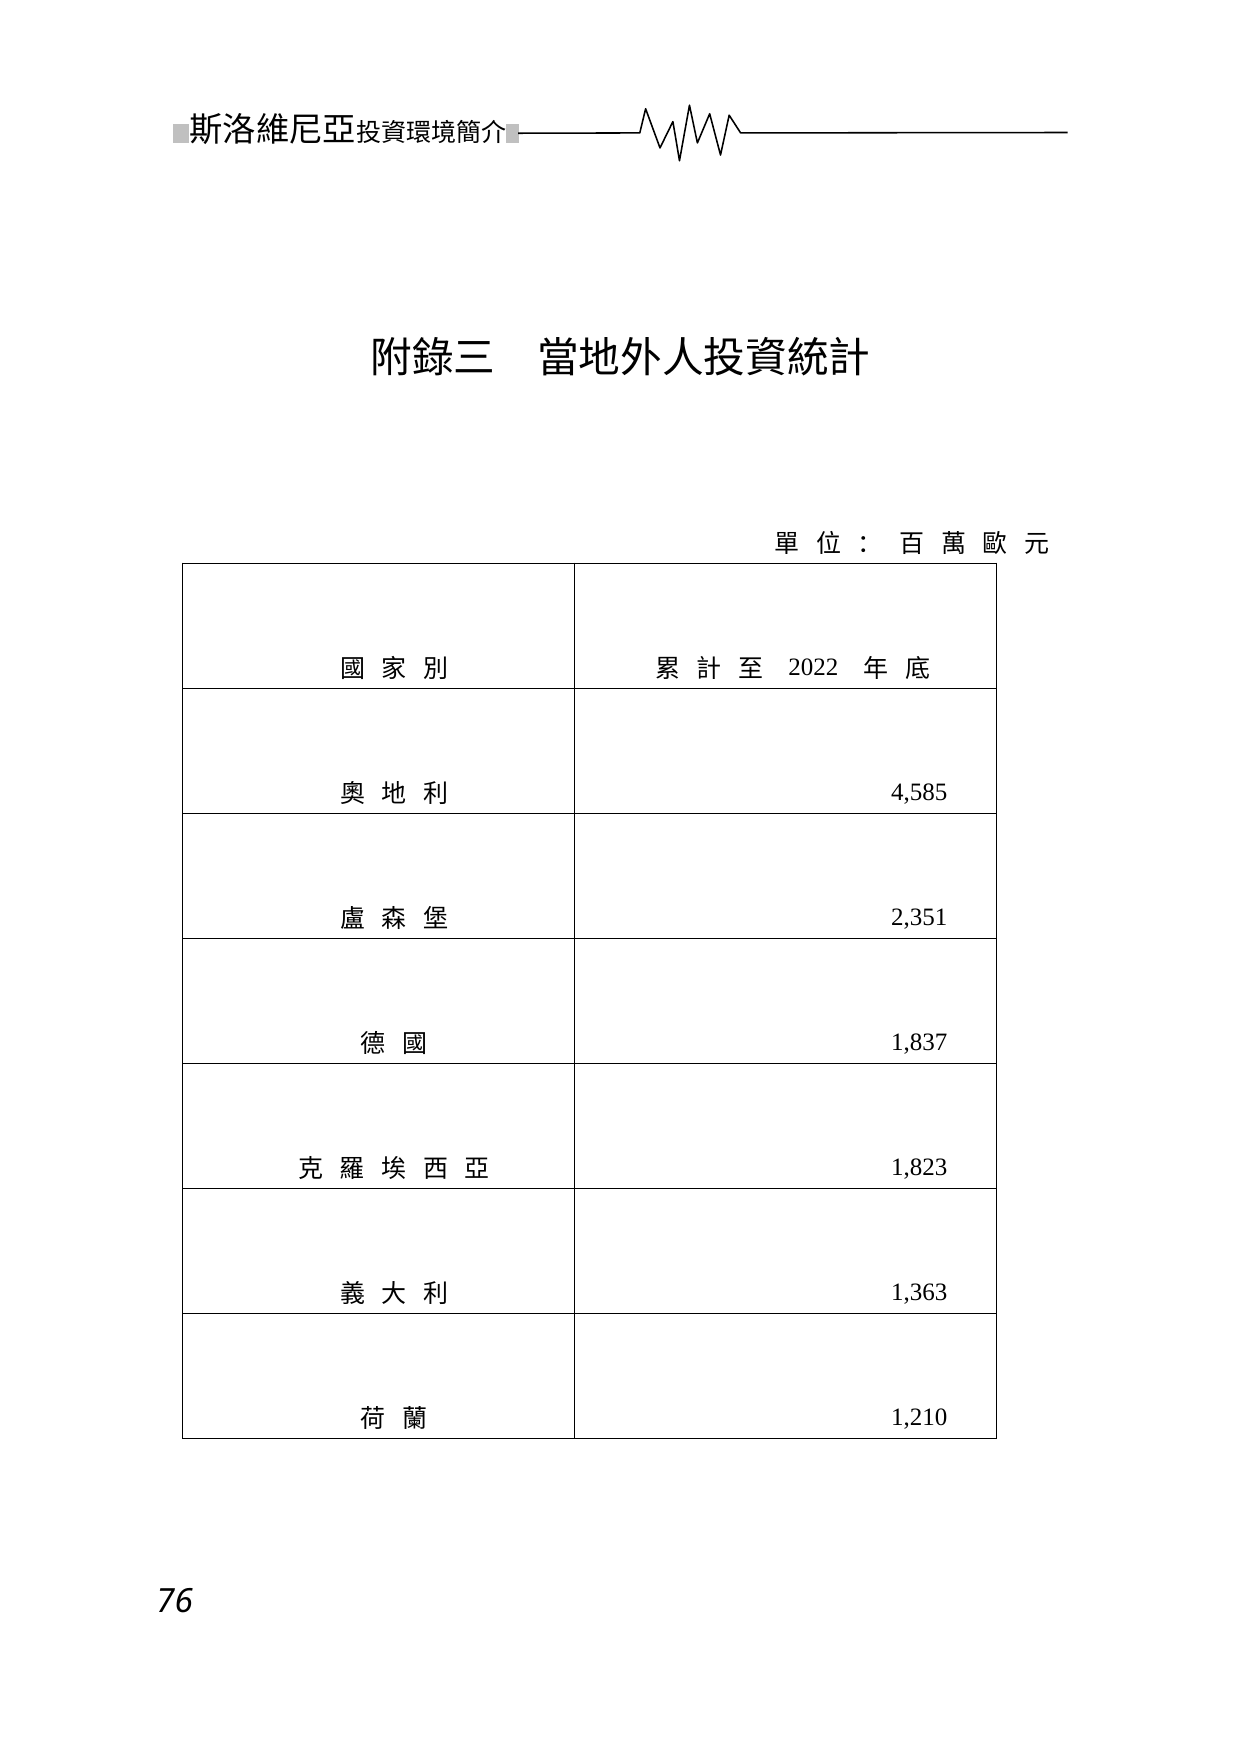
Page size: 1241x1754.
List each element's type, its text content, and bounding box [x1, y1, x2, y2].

text 附錄三 當地外人投資統計 [183, 313, 1058, 375]
table_cell 義大利 [183, 1189, 574, 1313]
table_cell 奧地利 [183, 689, 574, 813]
table_header 累計至2022年底 [575, 564, 996, 688]
table_cell 1,837 [575, 939, 996, 1063]
table_cell 1,823 [575, 1064, 996, 1188]
table_cell 盧森堡 [183, 814, 574, 938]
table_cell 1,363 [575, 1189, 996, 1313]
table_cell 荷蘭 [183, 1314, 574, 1438]
table_cell 1,210 [575, 1314, 996, 1438]
table_cell 4,585 [575, 689, 996, 813]
text 單位：百萬歐元 [183, 500, 1058, 563]
table_cell 克羅埃西亞 [183, 1064, 574, 1188]
table_cell 2,351 [575, 814, 996, 938]
table_header 國家別 [183, 564, 574, 688]
table_cell 德國 [183, 939, 574, 1063]
